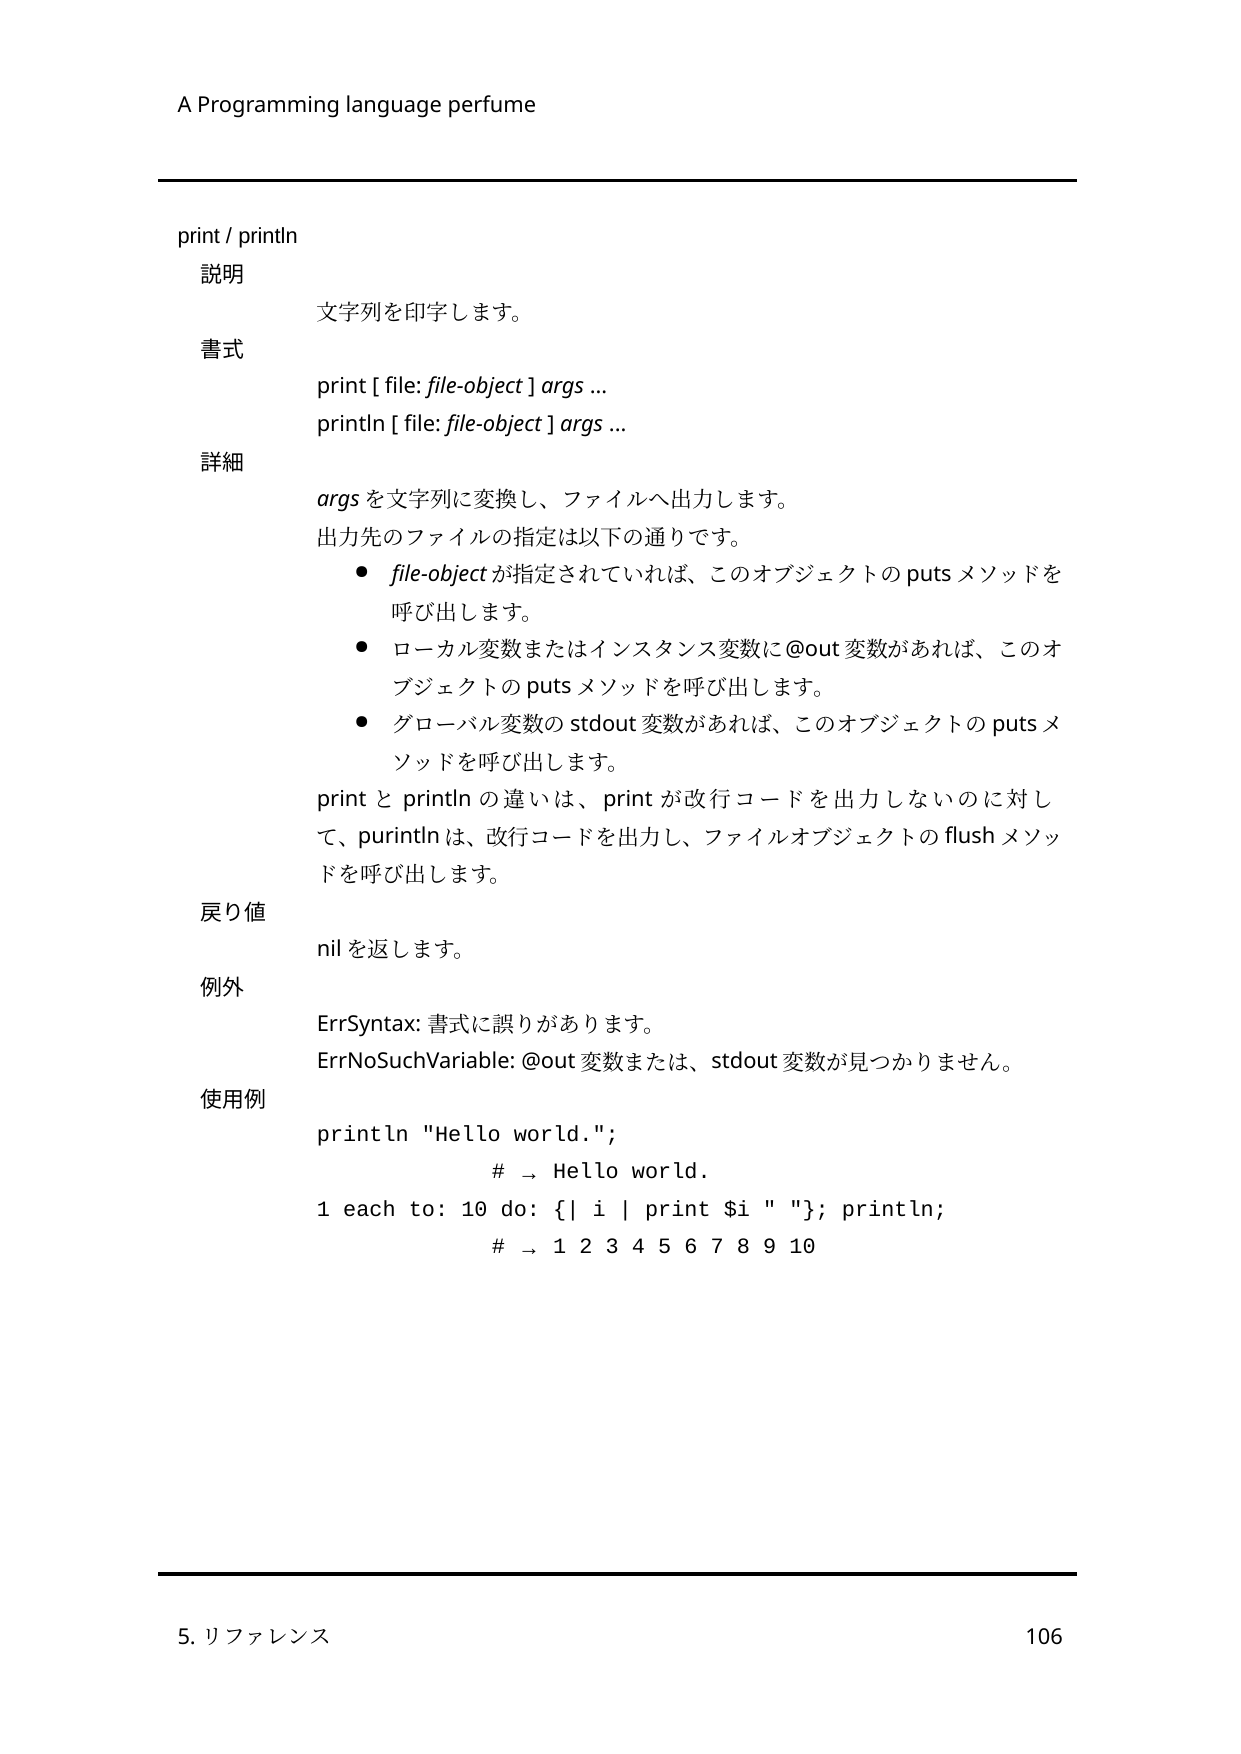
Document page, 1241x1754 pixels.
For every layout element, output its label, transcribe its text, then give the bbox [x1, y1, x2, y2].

table_cell println "Hello world."; # → Hello world. 1 each to: 10 do: {| i | print $i " "}; println; # → 1 2 3 4 5 6 7 8 9 10 [317, 1079, 1063, 1267]
table_header 説明 [200, 254, 317, 329]
table_cell 詳細 [200, 442, 317, 892]
table_cell 例外 [200, 967, 317, 1079]
table_cell ErrSyntax: 書式に誤りがあります。 ErrNoSuchVariable: @out変数または、stdout変数が見つかりません。 [317, 967, 1063, 1079]
table_cell nilを返します。 [317, 892, 1063, 967]
table_cell argsを文字列に変換し、ファイルへ出力します。 出力先のファイルの指定は以下の通りです。 file-objectが指定されていれば、このオブジェクトのputsメソッドを呼び出します。 ローカル変数またはインスタンス変数に@out変数があれば、このオブジェクトのputsメソッドを呼び出します。 グローバル変数のstdout変数があれば、このオブジェクトのputsメソッドを呼び出します。 printとprintlnの違いは、printが改行コードを出力しないのに対して、purintlnは、改行コードを出力し、ファイルオブジェクトのflushメソッドを呼び出します。 [317, 442, 1063, 892]
table_cell print [ file: file-object ] args ... println [ file: file-object ] args ... [317, 329, 1063, 442]
subtitle print / println [177, 217, 1063, 254]
table_header 文字列を印字します。 [317, 254, 1063, 329]
table_cell 書式 [200, 329, 317, 442]
table_cell 使用例 [200, 1079, 317, 1267]
table_cell 戻り値 [200, 892, 317, 967]
